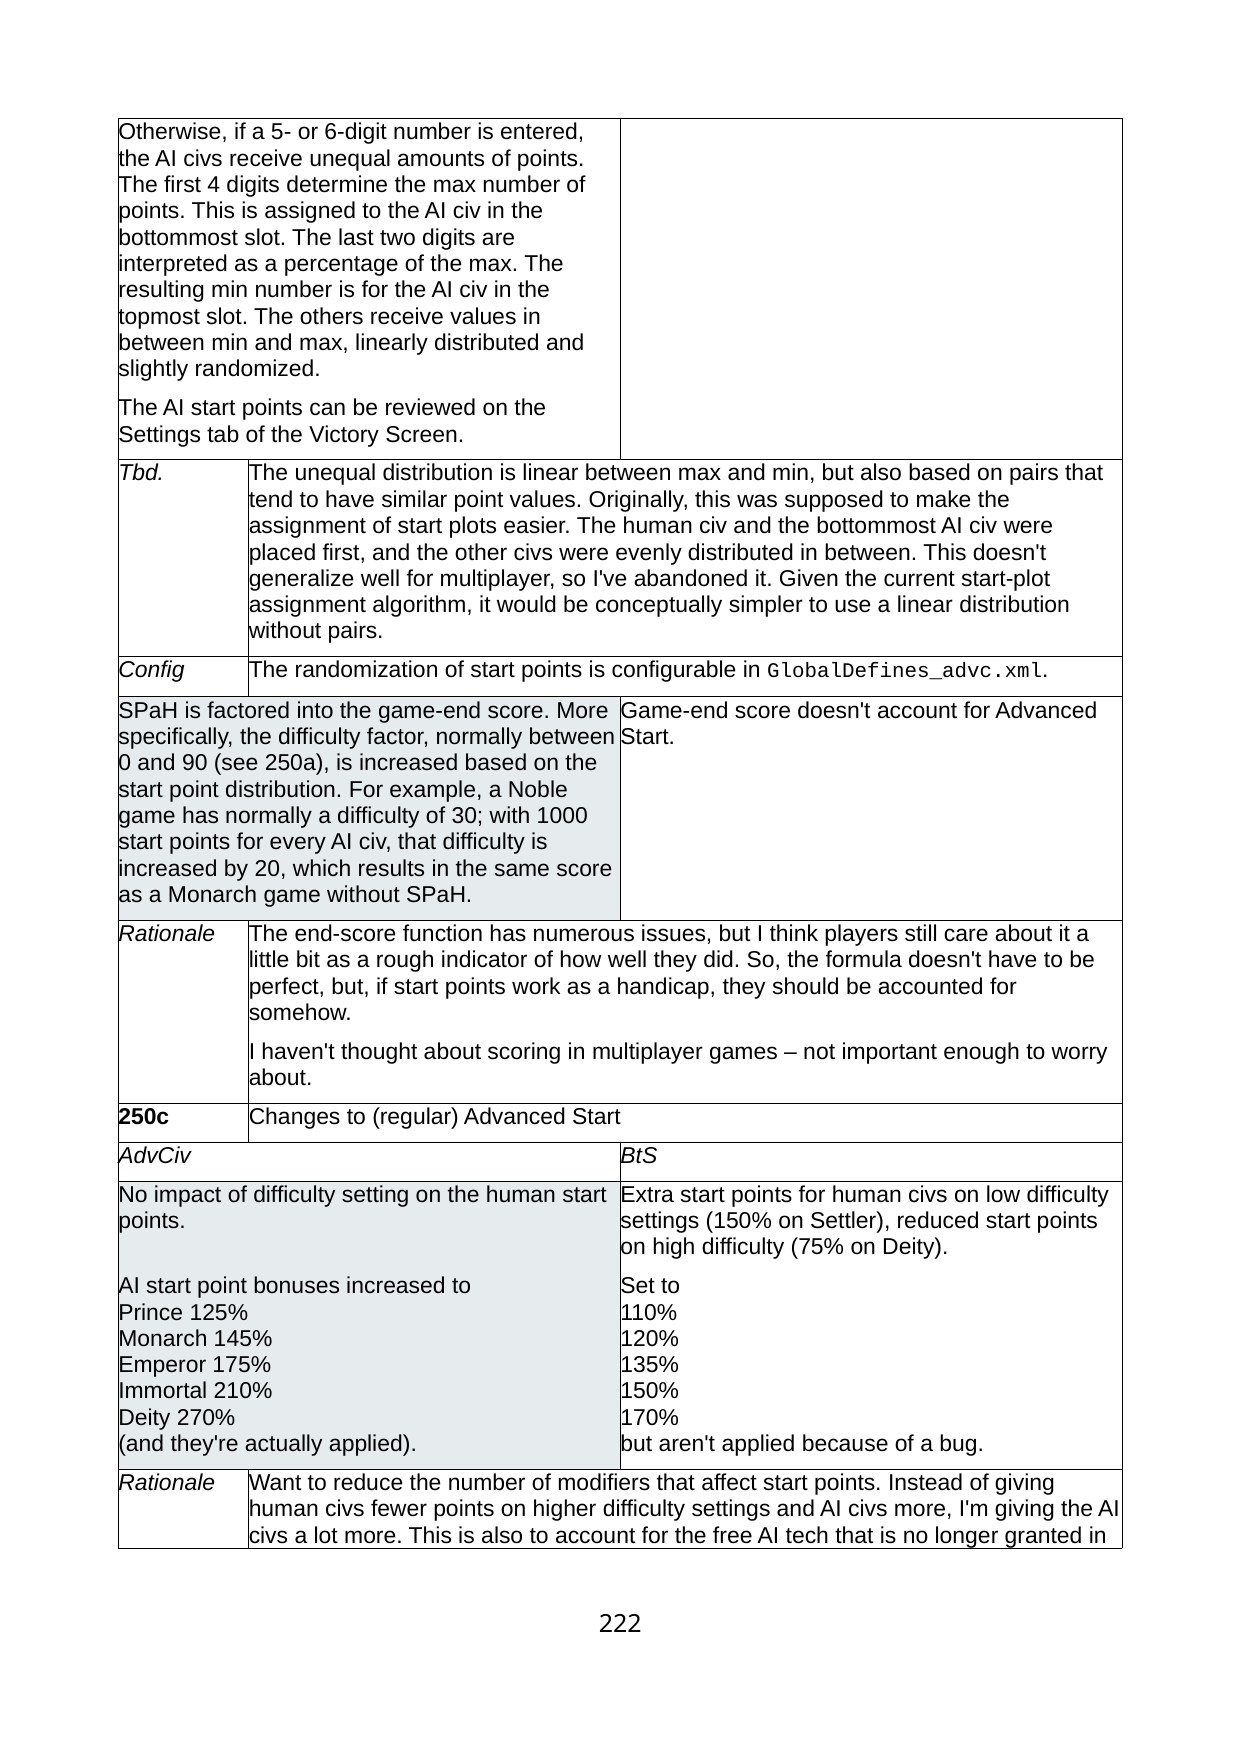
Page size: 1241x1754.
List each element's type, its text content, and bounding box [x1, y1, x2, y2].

table_cell The end-score function has numerous issues, but I think players still care about it a little bit as a rough indicator of how well they did. So, the formula doesn't have to be perfect, but, if start points work as a handicap, they should be accounted for somehow. I haven't thought about scoring in multiplayer games – not important enough to worry about. [249, 921, 1122, 1103]
table_cell Changes to (regular) Advanced Start [249, 1104, 1122, 1142]
table_cell AdvCiv [119, 1143, 620, 1181]
table_cell SPaH is factored into the game-end score. More specifically, the difficulty factor, normally between 0 and 90 (see 250a), is increased based on the start point distribution. For example, a Noble game has normally a difficulty of 30; with 1000 start points for every AI civ, that difficulty is increased by 20, which results in the same score as a Monarch game without SPaH. [119, 697, 620, 920]
table_cell The randomization of start points is configurable in GlobalDefines_advc.xml. [249, 657, 1122, 696]
table_cell Config [119, 657, 248, 696]
table_cell Extra start points for human civs on low difficulty settings (150% on Settler), reduced start points on high difficulty (75% on Deity). Set to 110% 120% 135% 150% 170% but aren't applied because of a bug. [621, 1182, 1122, 1469]
table_cell 250c [119, 1104, 248, 1142]
table_cell Otherwise, if a 5- or 6-digit number is entered, the AI civs receive unequal amounts of points. The first 4 digits determine the max number of points. This is assigned to the AI civ in the bottommost slot. The last two digits are interpreted as a percentage of the max. The resulting min number is for the AI civ in the topmost slot. The others receive values in between min and max, linearly distributed and slightly randomized. The AI start points can be reviewed on the Settings tab of the Victory Screen. [119, 119, 620, 459]
table_cell Game-end score doesn't account for Advanced Start. [621, 697, 1122, 920]
table_cell Want to reduce the number of modifiers that affect start points. Instead of giving human civs fewer points on higher difficulty settings and AI civs more, I'm giving the AI civs a lot more. This is also to account for the free AI tech that is no longer granted in [249, 1470, 1122, 1548]
table_cell BtS [621, 1143, 1122, 1181]
table_cell Rationale [119, 921, 248, 1103]
table_cell Rationale [119, 1470, 248, 1548]
table_cell Tbd. [119, 460, 248, 656]
table_cell [621, 119, 1122, 459]
table_cell The unequal distribution is linear between max and min, but also based on pairs that tend to have similar point values. Originally, this was supposed to make the assignment of start plots easier. The human civ and the bottommost AI civ were placed first, and the other civs were evenly distributed in between. This doesn't generalize well for multiplayer, so I've abandoned it. Given the current start-plot assignment algorithm, it would be conceptually simpler to use a linear distribution without pairs. [249, 460, 1122, 656]
table_cell No impact of difficulty setting on the human start points. AI start point bonuses increased to Prince 125% Monarch 145% Emperor 175% Immortal 210% Deity 270% (and they're actually applied). [119, 1182, 620, 1469]
